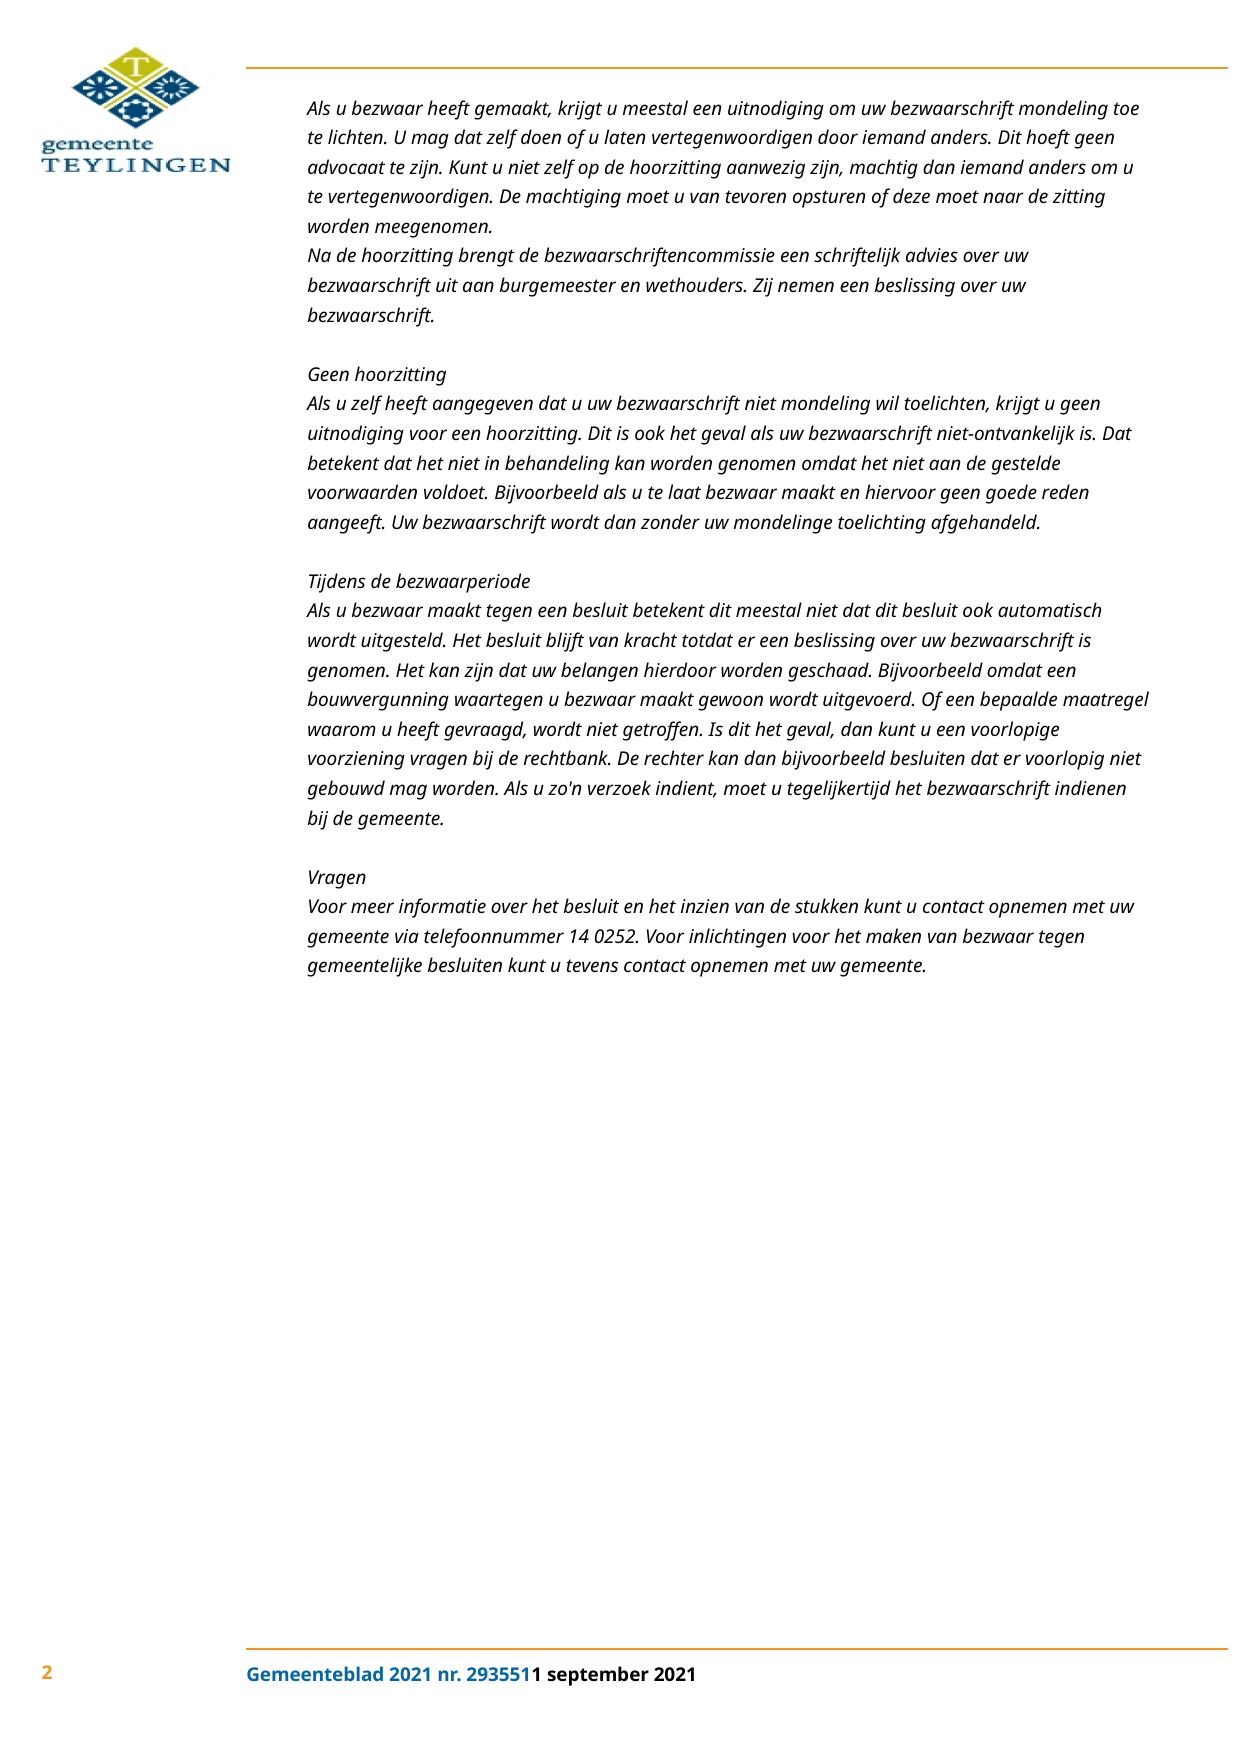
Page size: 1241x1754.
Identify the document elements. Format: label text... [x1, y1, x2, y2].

list Als u zelf heeft aangegeven dat u uw bezwaarschrift niet mondeling wil toelichten, krijgt u geen uitnodiging voor een hoorzitting. Dit is ook het geval als uw bezwaarschrift niet-ontvankelijk is. Dat betekent dat het niet in behandeling kan worden genomen omdat het niet aan de gestelde voorwaarden voldoet. Bijvoorbeeld als u te laat bezwaar maakt en hiervoor geen goede reden aangeeft. Uw bezwaarschrift wordt dan zonder uw mondelinge toelichting afgehandeld. [248, 391, 1152, 535]
picture [41, 47, 231, 172]
list Voor meer informatie over het besluit en het inzien van de stukken kunt u contact opnemen met uw gemeente via telefoonnummer 14 0252. Voor inlichtingen voor het maken van bezwaar tegen gemeentelijke besluiten kunt u tevens contact opnemen met uw gemeente. [248, 893, 1152, 978]
list Als u bezwaar heeft gemaakt, krijgt u meestal een uitnodiging om uw bezwaarschrift mondeling toe te lichten. U mag dat zelf doen of u laten vertegenwoordigen door iemand anders. Dit hoeft geen advocaat te zijn. Kunt u niet zelf op de hoorzitting aanwezig zijn, machtig dan iemand anders om u te vertegenwoordigen. De machtiging moet u van tevoren opsturen of deze moet naar de zitting worden meegenomen. [248, 95, 1152, 239]
list Na de hoorzitting brengt de bezwaarschriftencommissie een schriftelijk advies over uw bezwaarschrift uit aan burgemeester en wethouders. Zij nemen een beslissing over uw bezwaarschrift. [248, 243, 1152, 328]
list Tijdens de bezwaarperiode [248, 568, 1152, 594]
list Vragen [248, 864, 1152, 890]
list Als u bezwaar maakt tegen een besluit betekent dit meestal niet dat dit besluit ook automatisch wordt uitgesteld. Het besluit blijft van kracht totdat er een beslissing over uw bezwaarschrift is genomen. Het kan zijn dat uw belangen hierdoor worden geschaad. Bijvoorbeeld omdat een bouwvergunning waartegen u bezwaar maakt gewoon wordt uitgevoerd. Of een bepaalde maatregel waarom u heeft gevraagd, wordt niet getroffen. Is dit het geval, dan kunt u een voorlopige voorziening vragen bij de rechtbank. De rechter kan dan bijvoorbeeld besluiten dat er voorlopig niet gebouwd mag worden. Als u zo'n verzoek indient, moet u tegelijkertijd het bezwaarschrift indienen bij de gemeente. [248, 598, 1152, 831]
list Geen hoorzitting [248, 361, 1152, 387]
